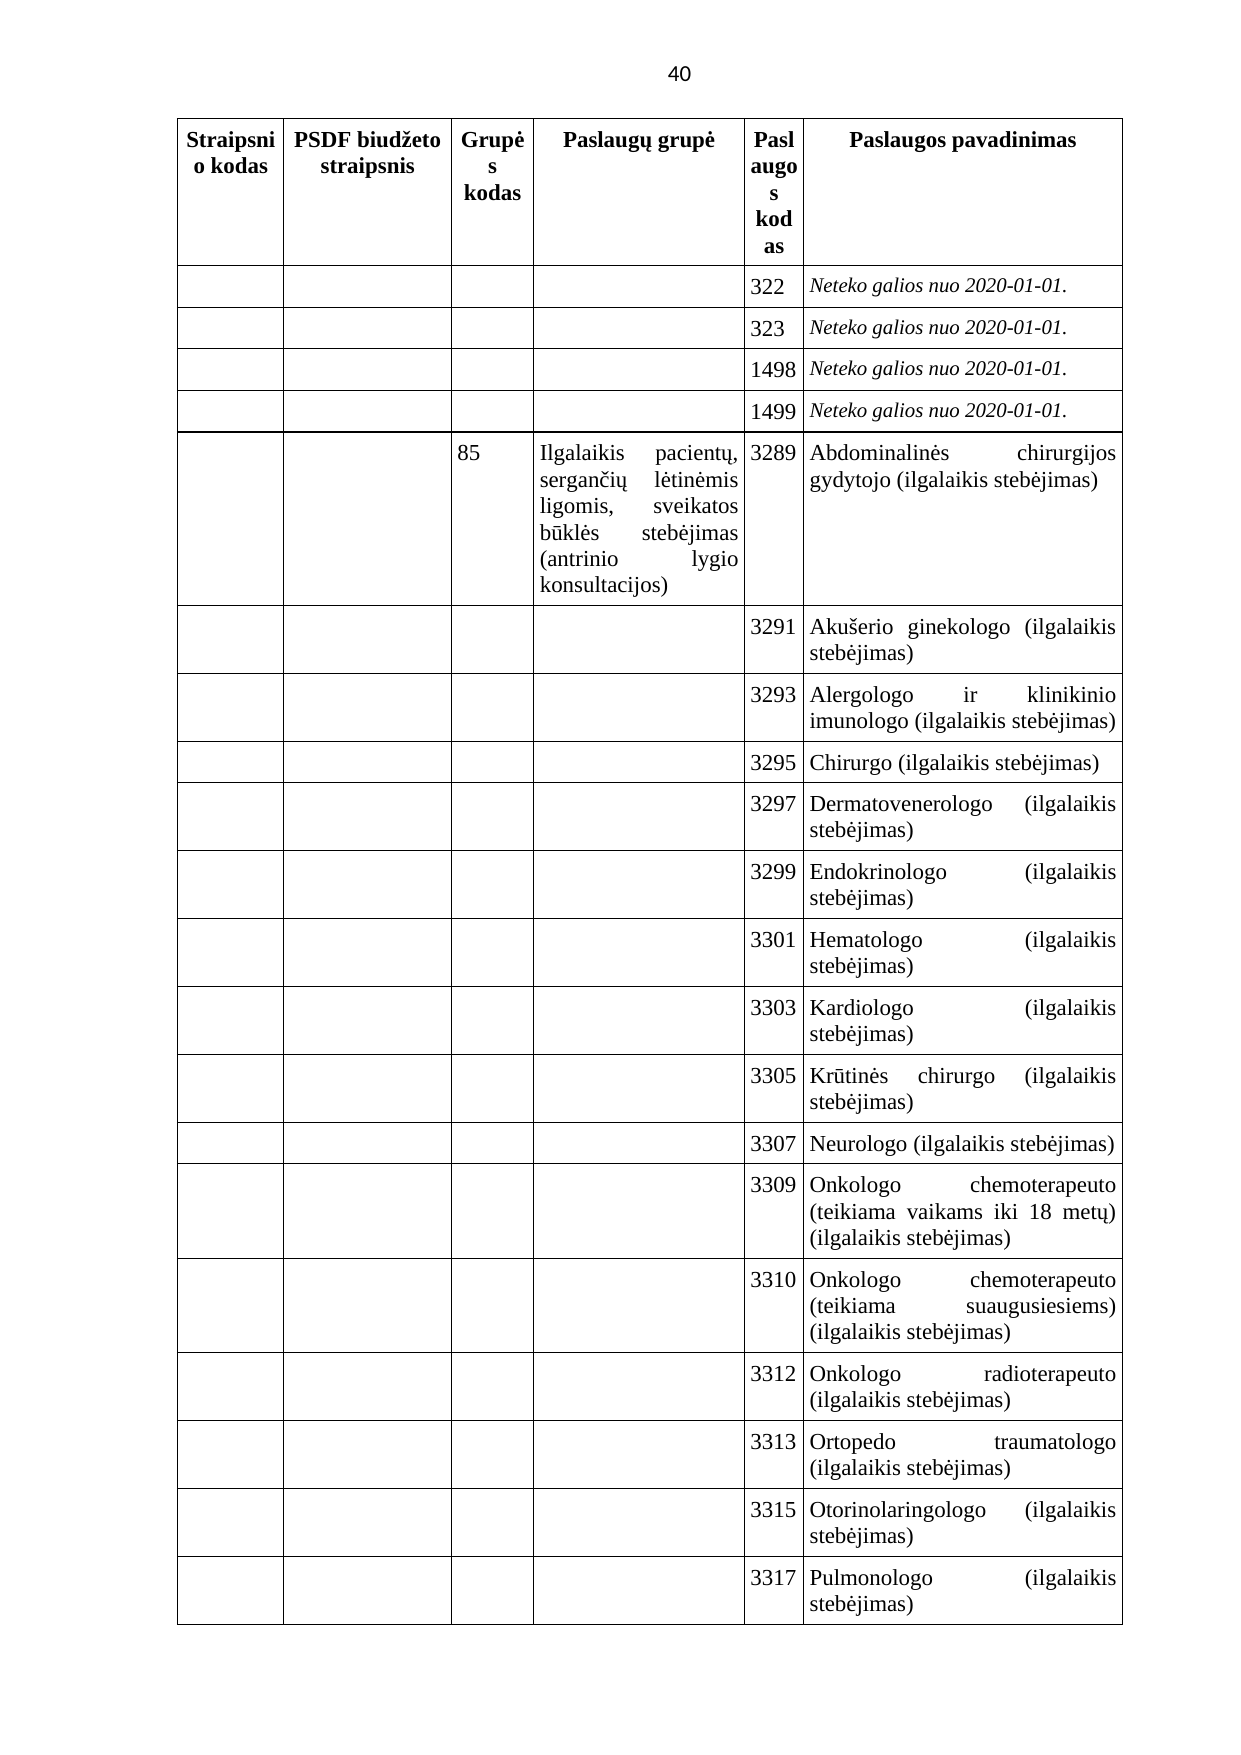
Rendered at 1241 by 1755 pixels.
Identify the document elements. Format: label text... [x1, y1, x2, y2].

table_cell [284, 349, 451, 390]
table_cell [284, 266, 451, 307]
table_cell 3317 [745, 1557, 803, 1623]
table_cell Dermatovenerologo (ilgalaikis stebėjimas) [804, 783, 1122, 850]
table_cell [178, 851, 283, 918]
table_cell [534, 308, 744, 348]
table_cell 1499 [745, 391, 803, 431]
table_cell 3315 [745, 1489, 803, 1556]
table_cell [284, 1421, 451, 1488]
table_cell [452, 1353, 533, 1420]
table_cell [178, 1259, 283, 1352]
table_cell [284, 391, 451, 431]
table_cell [534, 783, 744, 850]
table_cell Kardiologo (ilgalaikis stebėjimas) [804, 987, 1122, 1054]
table_header Paslaugų grupė [534, 119, 744, 265]
table_cell 1498 [745, 349, 803, 390]
table_cell 3295 [745, 742, 803, 782]
table_cell [178, 674, 283, 741]
table_cell [452, 1123, 533, 1163]
table_cell Ortopedo traumatologo (ilgalaikis stebėjimas) [804, 1421, 1122, 1488]
table_cell [284, 674, 451, 741]
table_cell 323 [745, 308, 803, 348]
table_cell [534, 606, 744, 673]
table_cell [284, 919, 451, 986]
table_cell [452, 606, 533, 673]
table_cell [284, 1123, 451, 1163]
table_cell [452, 1259, 533, 1352]
table_cell [178, 742, 283, 782]
table_cell [178, 987, 283, 1054]
table_cell 3301 [745, 919, 803, 986]
table_cell [284, 1353, 451, 1420]
table_cell [178, 1421, 283, 1488]
table_cell [452, 266, 533, 307]
table_header Grupės kodas [452, 119, 533, 265]
table_cell [534, 851, 744, 918]
table_cell Neurologo (ilgalaikis stebėjimas) [804, 1123, 1122, 1163]
table_cell [178, 349, 283, 390]
table_cell [452, 674, 533, 741]
table_cell Neteko galios nuo 2020-01-01. [804, 391, 1122, 431]
table_cell [178, 919, 283, 986]
table_cell [452, 851, 533, 918]
table_cell [534, 1055, 744, 1122]
table_cell [452, 1489, 533, 1556]
table_cell 3291 [745, 606, 803, 673]
table_cell Endokrinologo (ilgalaikis stebėjimas) [804, 851, 1122, 918]
table_cell Pulmonologo (ilgalaikis stebėjimas) [804, 1557, 1122, 1623]
table_cell 3293 [745, 674, 803, 741]
table_cell 3303 [745, 987, 803, 1054]
table_cell [452, 742, 533, 782]
table_cell Onkologo radioterapeuto (ilgalaikis stebėjimas) [804, 1353, 1122, 1420]
table_cell [452, 1421, 533, 1488]
table_cell [178, 391, 283, 431]
table_cell [284, 433, 451, 605]
table_cell [178, 1055, 283, 1122]
table_cell 322 [745, 266, 803, 307]
table_cell Neteko galios nuo 2020-01-01. [804, 349, 1122, 390]
table_cell [452, 391, 533, 431]
table_cell 3307 [745, 1123, 803, 1163]
table_cell 3310 [745, 1259, 803, 1352]
table_cell [284, 1164, 451, 1257]
table_cell [178, 606, 283, 673]
table_cell [534, 266, 744, 307]
table_cell [452, 349, 533, 390]
table_cell [284, 987, 451, 1054]
table_cell [452, 308, 533, 348]
table_cell 3297 [745, 783, 803, 850]
table_cell [178, 1489, 283, 1556]
table_cell Chirurgo (ilgalaikis stebėjimas) [804, 742, 1122, 782]
table_cell [452, 919, 533, 986]
table_cell [178, 308, 283, 348]
table_cell Neteko galios nuo 2020-01-01. [804, 308, 1122, 348]
table_cell [452, 783, 533, 850]
table_cell Krūtinės chirurgo (ilgalaikis stebėjimas) [804, 1055, 1122, 1122]
table_header Paslaugos pavadinimas [804, 119, 1122, 265]
table_cell Onkologo chemoterapeuto (teikiama suaugusiesiems) (ilgalaikis stebėjimas) [804, 1259, 1122, 1352]
table_cell [178, 783, 283, 850]
table_cell [534, 919, 744, 986]
table_cell [534, 1164, 744, 1257]
table_cell [284, 742, 451, 782]
table_cell [178, 433, 283, 605]
table_cell [284, 1055, 451, 1122]
table_cell [452, 1164, 533, 1257]
table_cell [534, 742, 744, 782]
table_cell [178, 1123, 283, 1163]
table_cell [178, 266, 283, 307]
table_cell 3289 [745, 433, 803, 605]
table_cell [534, 987, 744, 1054]
table_cell [284, 1259, 451, 1352]
table_cell Alergologo ir klinikinio imunologo (ilgalaikis stebėjimas) [804, 674, 1122, 741]
table_cell [534, 1123, 744, 1163]
table_cell [534, 674, 744, 741]
table_cell [178, 1353, 283, 1420]
table_cell [534, 1421, 744, 1488]
table_cell [534, 1353, 744, 1420]
table_header Paslaugos kodas [745, 119, 803, 265]
table_cell [452, 1557, 533, 1623]
table_cell Ilgalaikis pacientų, sergančių lėtinėmis ligomis, sveikatos būklės stebėjimas (antrinio lygio konsultacijos) [534, 433, 744, 605]
table_cell [452, 1055, 533, 1122]
table_cell 3312 [745, 1353, 803, 1420]
table_cell Otorinolaringologo (ilgalaikis stebėjimas) [804, 1489, 1122, 1556]
table_cell 3299 [745, 851, 803, 918]
table_cell Abdominalinės chirurgijos gydytojo (ilgalaikis stebėjimas) [804, 433, 1122, 605]
table_cell [284, 308, 451, 348]
table_cell [284, 783, 451, 850]
table_cell [534, 391, 744, 431]
table_cell [284, 1557, 451, 1623]
table_cell Neteko galios nuo 2020-01-01. [804, 266, 1122, 307]
table_cell [452, 987, 533, 1054]
table_cell [534, 1489, 744, 1556]
table_cell [284, 851, 451, 918]
table_cell Akušerio ginekologo (ilgalaikis stebėjimas) [804, 606, 1122, 673]
table_cell [284, 606, 451, 673]
table_cell 3313 [745, 1421, 803, 1488]
table_cell 85 [452, 433, 533, 605]
table_cell [178, 1557, 283, 1623]
table_cell Hematologo (ilgalaikis stebėjimas) [804, 919, 1122, 986]
table_cell [534, 1259, 744, 1352]
table_cell [178, 1164, 283, 1257]
table_cell 3305 [745, 1055, 803, 1122]
table_cell [284, 1489, 451, 1556]
table_cell [534, 1557, 744, 1623]
table_header PSDF biudžeto straipsnis [284, 119, 451, 265]
table_header Straipsnio kodas [178, 119, 283, 265]
table_cell [534, 349, 744, 390]
table_cell 3309 [745, 1164, 803, 1257]
table_cell Onkologo chemoterapeuto (teikiama vaikams iki 18 metų) (ilgalaikis stebėjimas) [804, 1164, 1122, 1257]
